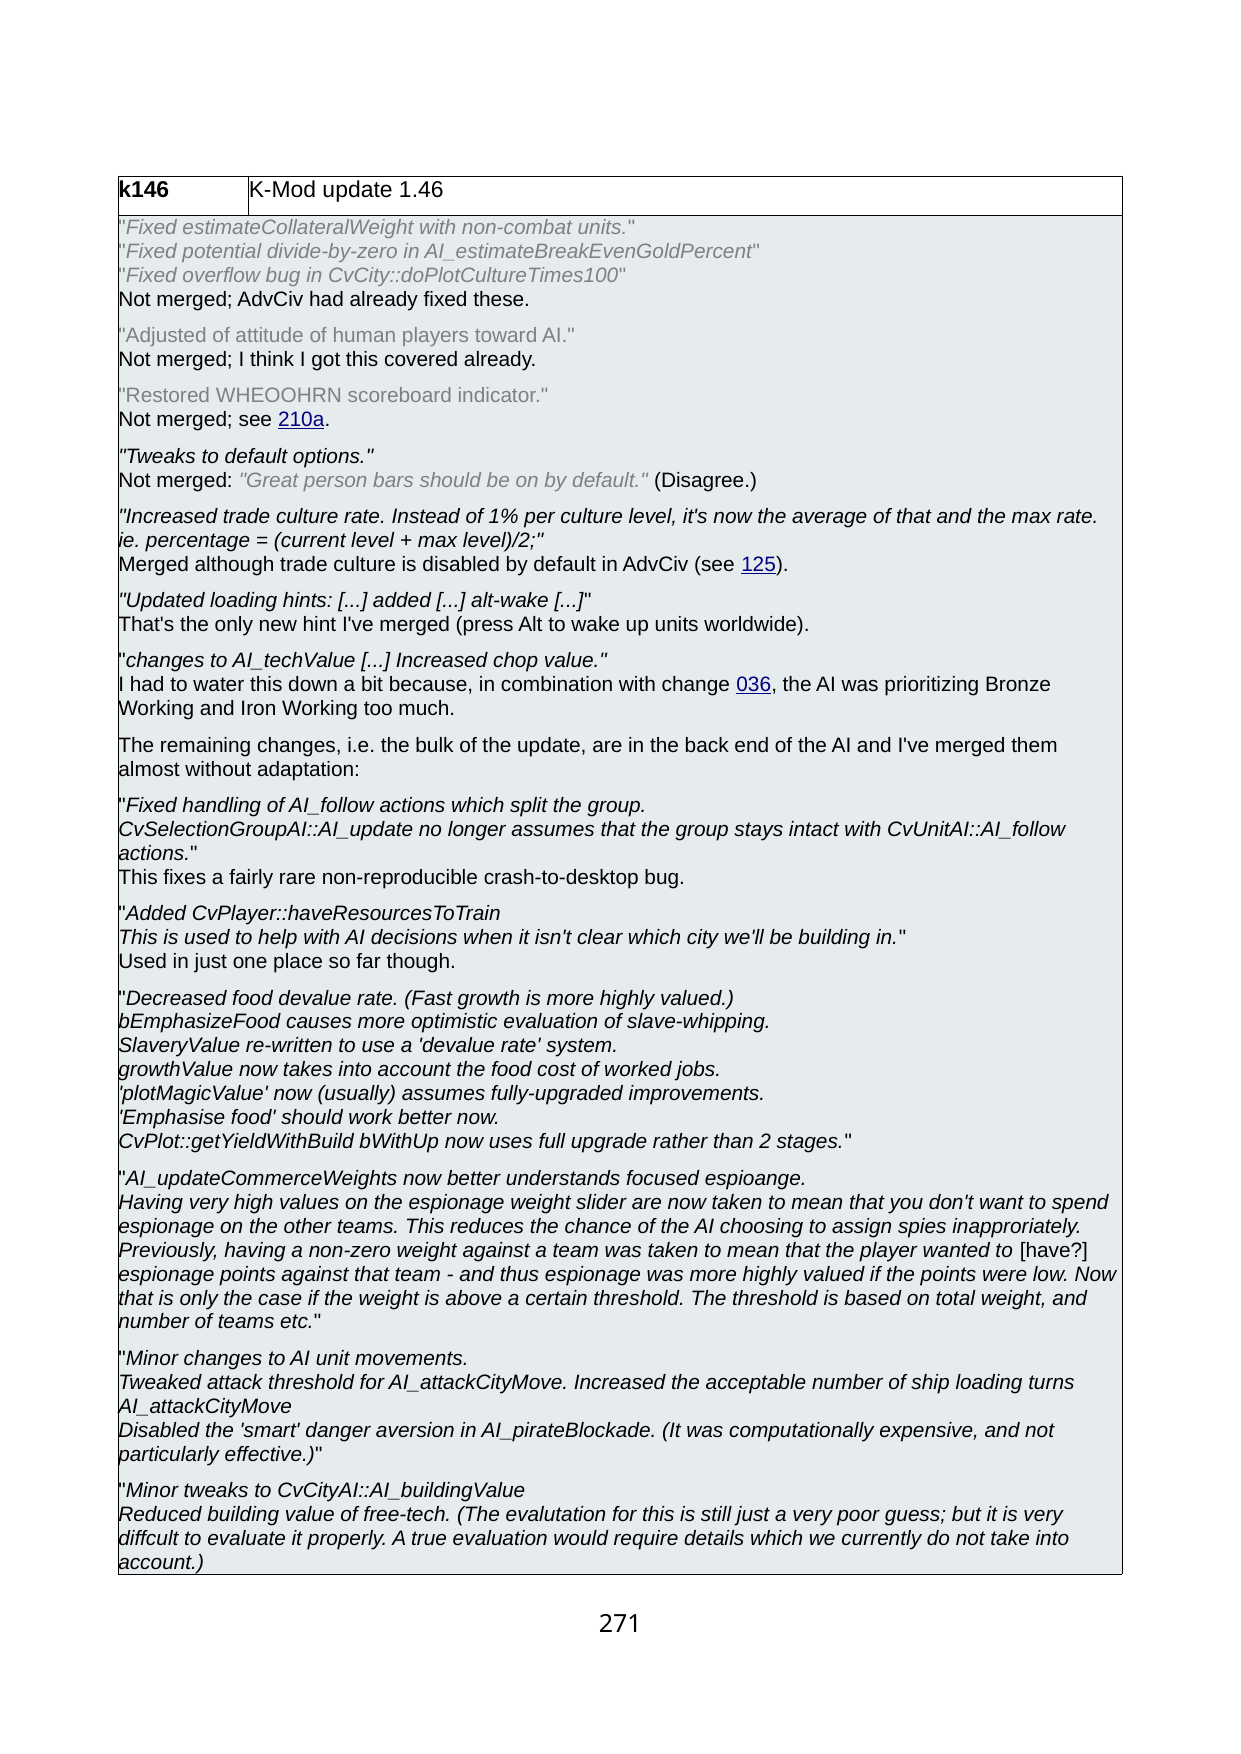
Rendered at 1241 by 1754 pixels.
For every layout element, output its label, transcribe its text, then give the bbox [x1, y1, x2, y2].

table_cell "Fixed estimateCollateralWeight with non-combat units." "Fixed potential divide-by-zero in AI_estimateBreakEvenGoldPercent" "Fixed overflow bug in CvCity::doPlotCultureTimes100" Not merged; AdvCiv had already fixed these. "Adjusted of attitude of human players toward AI." Not merged; I think I got this covered already. "Restored WHEOOHRN scoreboard indicator." Not merged; see 210a. "Tweaks to default options." Not merged: "Great person bars should be on by default." (Disagree.) "Increased trade culture rate. Instead of 1% per culture level, it's now the average of that and the max rate. ie. percentage = (current level + max level)/2;" Merged although trade culture is disabled by default in AdvCiv (see 125). "Updated loading hints: [...] added [...] alt-wake [...]" That's the only new hint I've merged (press Alt to wake up units worldwide). "changes to AI_techValue [...] Increased chop value." I had to water this down a bit because, in combination with change 036, the AI was prioritizing Bronze Working and Iron Working too much. The remaining changes, i.e. the bulk of the update, are in the back end of the AI and I've merged them almost without adaptation: "Fixed handling of AI_follow actions which split the group. CvSelectionGroupAI::AI_update no longer assumes that the group stays intact with CvUnitAI::AI_follow actions." This fixes a fairly rare non-reproducible crash-to-desktop bug. "Added CvPlayer::haveResourcesToTrain This is used to help with AI decisions when it isn't clear which city we'll be building in." Used in just one place so far though. "Decreased food devalue rate. (Fast growth is more highly valued.) bEmphasizeFood causes more optimistic evaluation of slave-whipping. SlaveryValue re-written to use a 'devalue rate' system. growthValue now takes into account the food cost of worked jobs. 'plotMagicValue' now (usually) assumes fully-upgraded improvements. 'Emphasise food' should work better now. CvPlot::getYieldWithBuild bWithUp now uses full upgrade rather than 2 stages." "AI_updateCommerceWeights now better understands focused espioange. Having very high values on the espionage weight slider are now taken to mean that you don't want to spend espionage on the other teams. This reduces the chance of the AI choosing to assign spies inapproriately. Previously, having a non-zero weight against a team was taken to mean that the player wanted to [have?] espionage points against that team - and thus espionage was more highly valued if the points were low. Now that is only the case if the weight is above a certain threshold. The threshold is based on total weight, and number of teams etc." "Minor changes to AI unit movements. Tweaked attack threshold for AI_attackCityMove. Increased the acceptable number of ship loading turns AI_attackCityMove Disabled the 'smart' danger aversion in AI_pirateBlockade. (It was computationally expensive, and not particularly effective.)" "Minor tweaks to CvCityAI::AI_buildingValue Reduced building value of free-tech. (The evalutation for this is still just a very poor guess; but it is very diffcult to evaluate it properly. A true evaluation would require details which we currently do not take into account.) [119, 216, 1122, 1574]
table_header K-Mod update 1.46 [249, 177, 1122, 214]
table_header k146 [119, 177, 248, 214]
